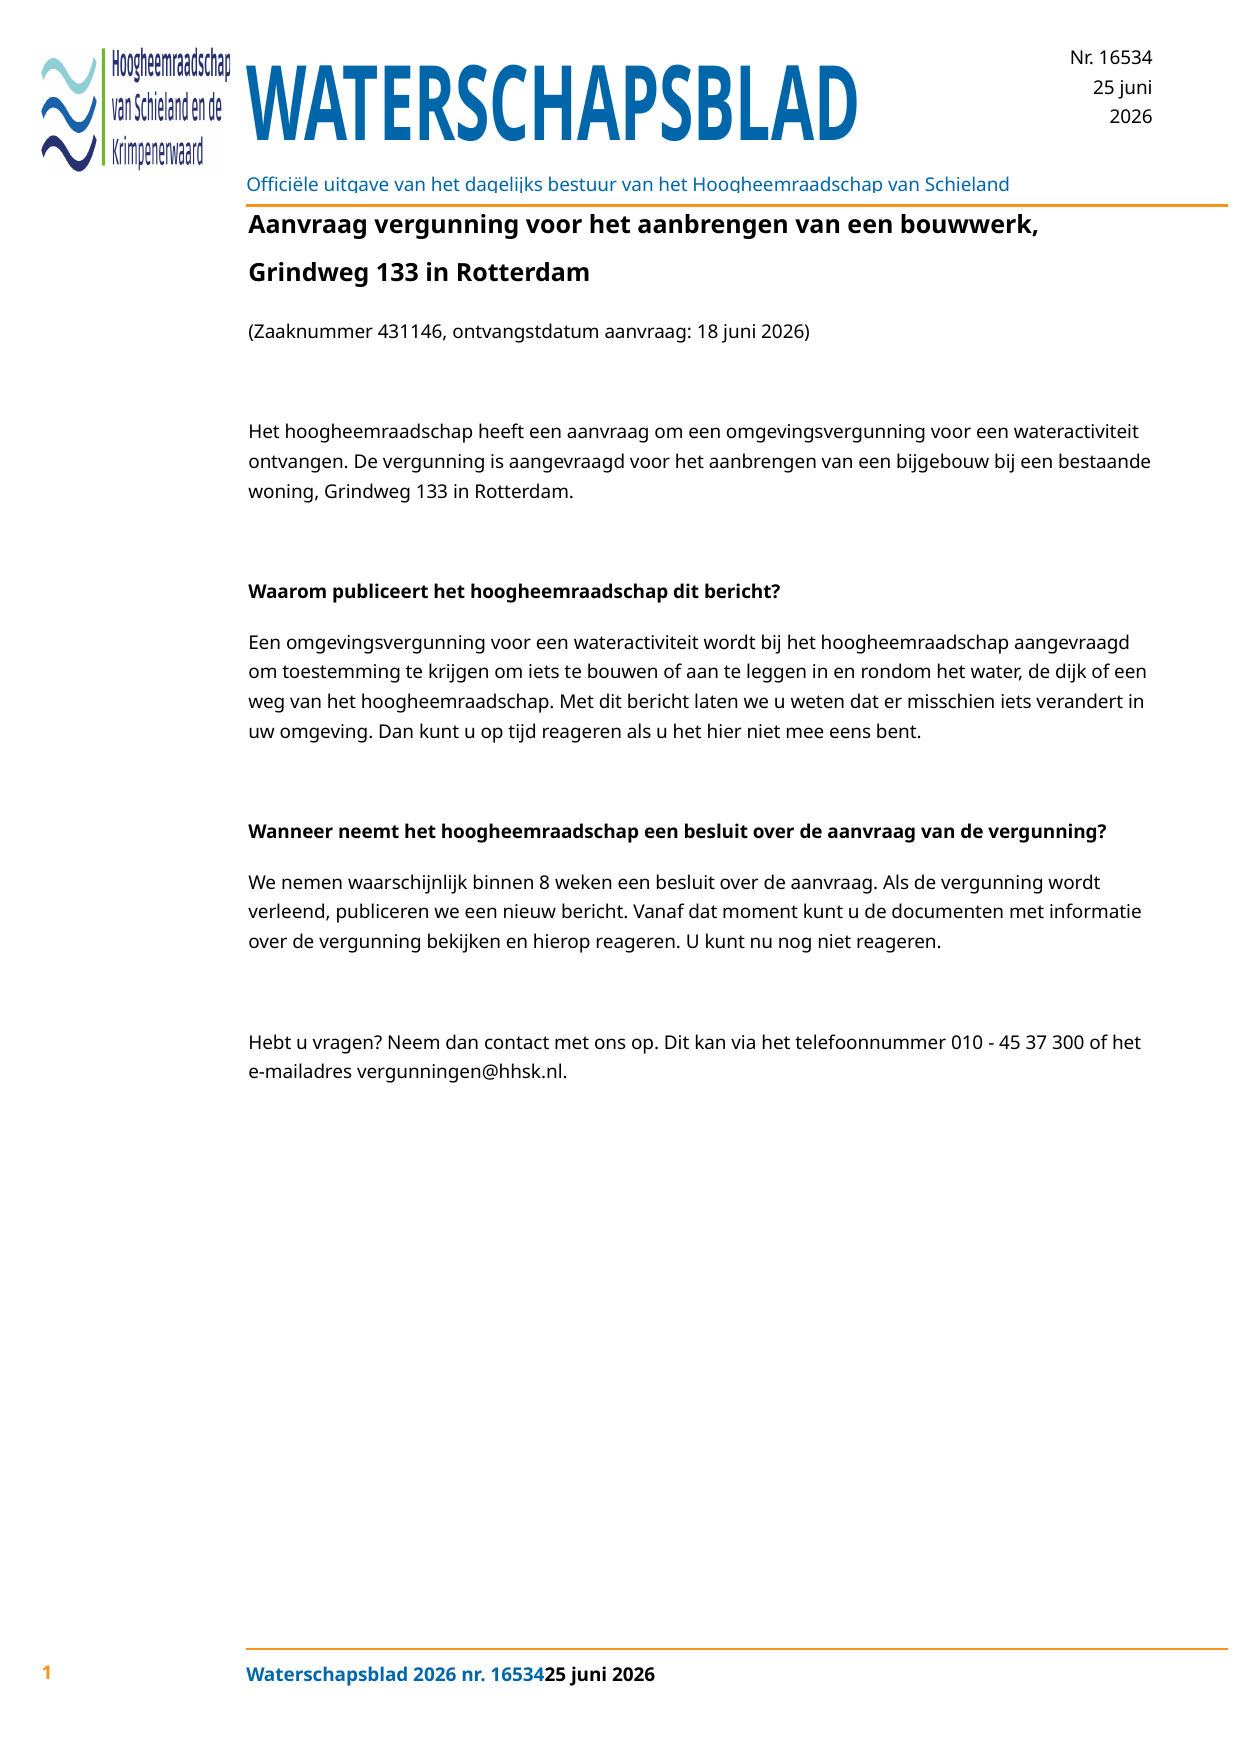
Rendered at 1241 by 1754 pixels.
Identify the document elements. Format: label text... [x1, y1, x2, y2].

text Waarom publiceert het hoogheemraadschap dit bericht? [248, 579, 1152, 604]
text (Zaaknummer 431146, ontvangstdatum aanvraag: 18 juni 2026) [248, 318, 1152, 344]
picture [41, 47, 231, 172]
text Het hoogheemraadschap heeft een aanvraag om een omgevingsvergunning voor een wateractiviteit ontvangen. De vergunning is aangevraagd voor het aanbrengen van een bijgebouw bij een bestaande woning, Grindweg 133 in Rotterdam. [248, 419, 1152, 504]
text We nemen waarschijnlijk binnen 8 weken een besluit over de aanvraag. Als de vergunning wordt verleend, publiceren we een nieuw bericht. Vanaf dat moment kunt u de documenten met informatie over de vergunning bekijken en hierop reageren. U kunt nu nog niet reageren. [248, 869, 1152, 954]
text Aanvraag vergunning voor het aanbrengen van een bouwwerk, Grindweg 133 in Rotterdam [248, 207, 1152, 288]
text Hebt u vragen? Neem dan contact met ons op. Dit kan via het telefoonnummer 010 - 45 37 300 of het e-mailadres vergunningen@hhsk.nl. [248, 1029, 1152, 1084]
text Wanneer neemt het hoogheemraadschap een besluit over de aanvraag van de vergunning? [248, 819, 1152, 844]
text Een omgevingsvergunning voor een wateractiviteit wordt bij het hoogheemraadschap aangevraagd om toestemming te krijgen om iets te bouwen of aan te leggen in en rondom het water, de dijk of een weg van het hoogheemraadschap. Met dit bericht laten we u weten dat er misschien iets verandert in uw omgeving. Dan kunt u op tijd reageren als u het hier niet mee eens bent. [248, 629, 1152, 744]
